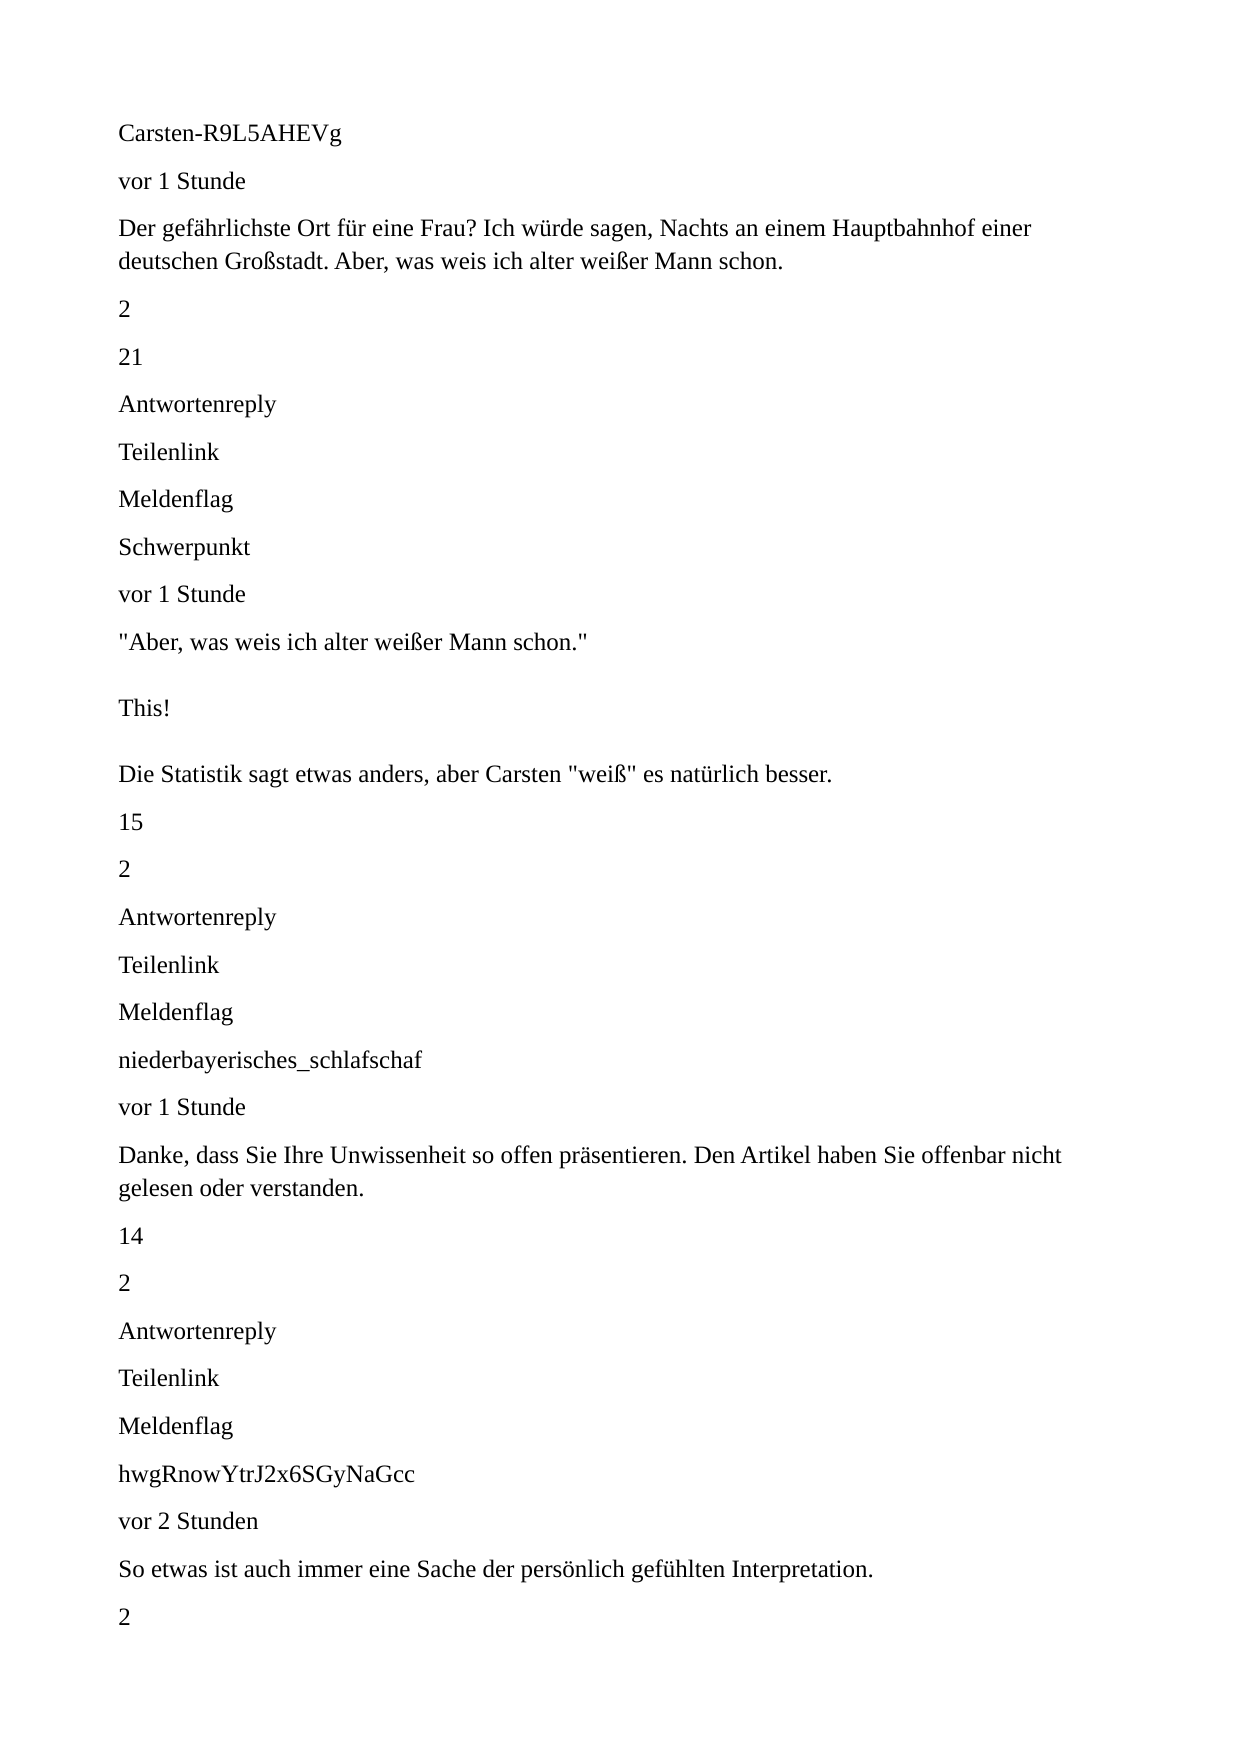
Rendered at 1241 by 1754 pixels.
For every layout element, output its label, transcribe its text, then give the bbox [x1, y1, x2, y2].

text Antwortenreply [118, 902, 1122, 931]
text niederbayerisches_schlafschaf [118, 1045, 1122, 1074]
text Teilenlink [118, 950, 1122, 978]
text 2 [118, 854, 1122, 883]
text vor 1 Stunde [118, 1092, 1122, 1121]
text vor 2 Stunden [118, 1506, 1122, 1535]
text "Aber, was weis ich alter weißer Mann schon." This! Die Statistik sagt etwas anders, aber Carsten "weiß" es natürlich besser. [118, 627, 1122, 788]
text 2 [118, 1602, 1122, 1630]
text Teilenlink [118, 1363, 1122, 1392]
text Der gefährlichste Ort für eine Frau? Ich würde sagen, Nachts an einem Hauptbahnhof einer deutschen Großstadt. Aber, was weis ich alter weißer Mann schon. [118, 213, 1122, 275]
text vor 1 Stunde [118, 579, 1122, 608]
text 2 [118, 1268, 1122, 1297]
text 15 [118, 807, 1122, 836]
text Antwortenreply [118, 1316, 1122, 1345]
text Carsten-R9L5AHEVg [118, 118, 1122, 147]
text Meldenflag [118, 1411, 1122, 1440]
text Meldenflag [118, 484, 1122, 513]
text hwgRnowYtrJ2x6SGyNaGcc [118, 1459, 1122, 1487]
text So etwas ist auch immer eine Sache der persönlich gefühlten Interpretation. [118, 1554, 1122, 1583]
text Danke, dass Sie Ihre Unwissenheit so offen präsentieren. Den Artikel haben Sie offenbar nicht gelesen oder verstanden. [118, 1140, 1122, 1202]
text Antwortenreply [118, 389, 1122, 418]
text Schwerpunkt [118, 532, 1122, 561]
text Teilenlink [118, 437, 1122, 466]
text 14 [118, 1221, 1122, 1249]
text 2 [118, 294, 1122, 323]
text vor 1 Stunde [118, 166, 1122, 194]
text 21 [118, 342, 1122, 370]
text Meldenflag [118, 997, 1122, 1026]
